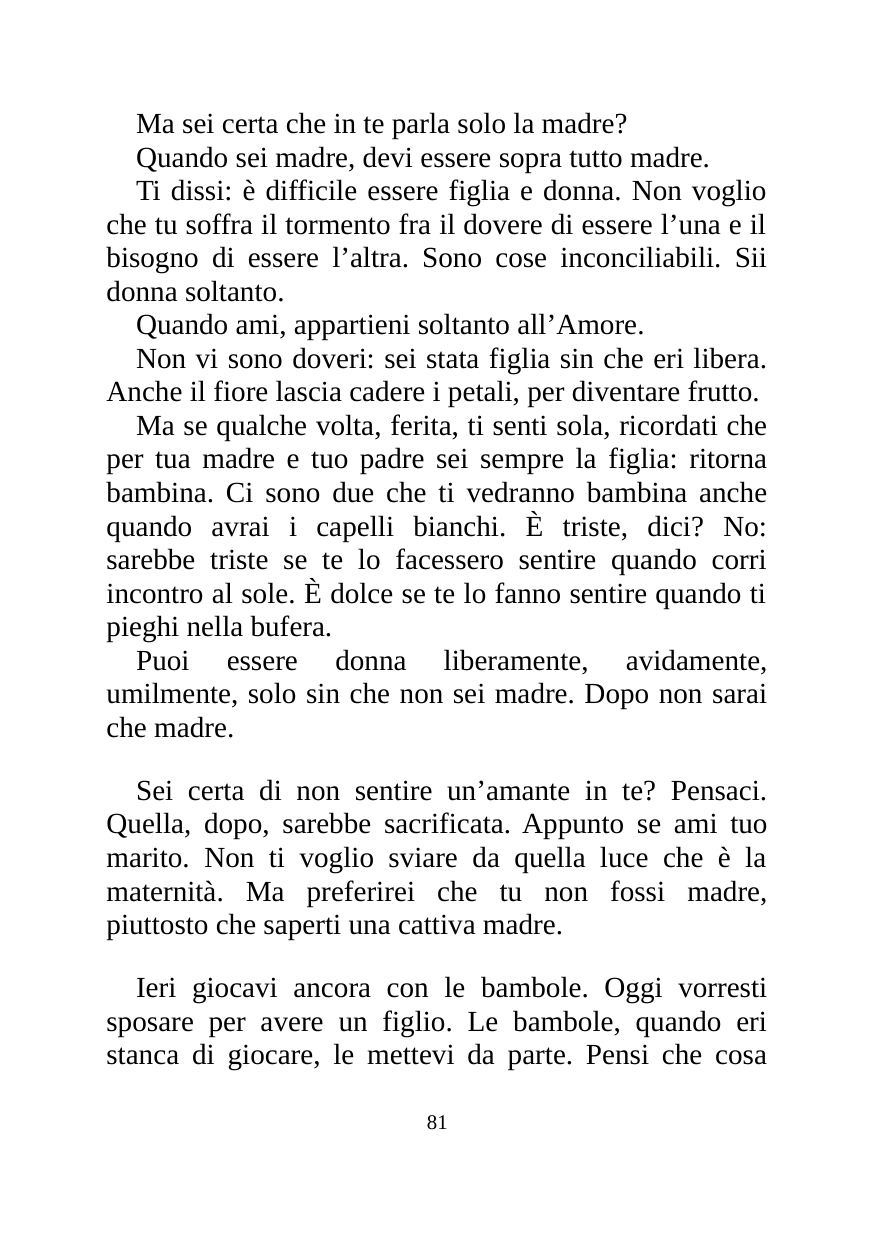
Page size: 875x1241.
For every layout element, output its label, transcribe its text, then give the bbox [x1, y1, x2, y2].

text Non vi sono doveri: sei stata figlia sin che eri libera. Anche il fiore lascia cadere i petali, per diventare frutto. [106, 341, 768, 408]
text Ieri giocavi ancora con le bambole. Oggi vorresti sposare per avere un figlio. Le bambole, quando eri stanca di giocare, le mettevi da parte. Pensi che cosa [106, 970, 768, 1071]
text Quando sei madre, devi essere sopra tutto madre. [106, 140, 768, 173]
text Ma sei certa che in te parla solo la madre? [106, 106, 768, 140]
text Ti dissi: è difficile essere figlia e donna. Non voglio che tu soffra il tormento fra il dovere di essere l’una e il bisogno di essere l’altra. Sono cose inconciliabili. Sii donna soltanto. [106, 173, 768, 307]
text Sei certa di non sentire un’amante in te? Pensaci. Quella, dopo, sarebbe sacrificata. Appunto se ami tuo marito. Non ti voglio sviare da quella luce che è la maternità. Ma preferirei che tu non fossi madre, piuttosto che saperti una cattiva madre. [106, 773, 768, 941]
text Quando ami, appartieni soltanto all’Amore. [106, 307, 768, 341]
text Puoi essere donna liberamente, avidamente, umilmente, solo sin che non sei madre. Dopo non sarai che madre. [106, 643, 768, 743]
text Ma se qualche volta, ferita, ti senti sola, ricordati che per tua madre e tuo padre sei sempre la figlia: ritorna bambina. Ci sono due che ti vedranno bambina anche quando avrai i capelli bianchi. È triste, dici? No: sarebbe triste se te lo facessero sentire quando corri incontro al sole. È dolce se te lo fanno sentire quando ti pieghi nella bufera. [106, 408, 768, 643]
